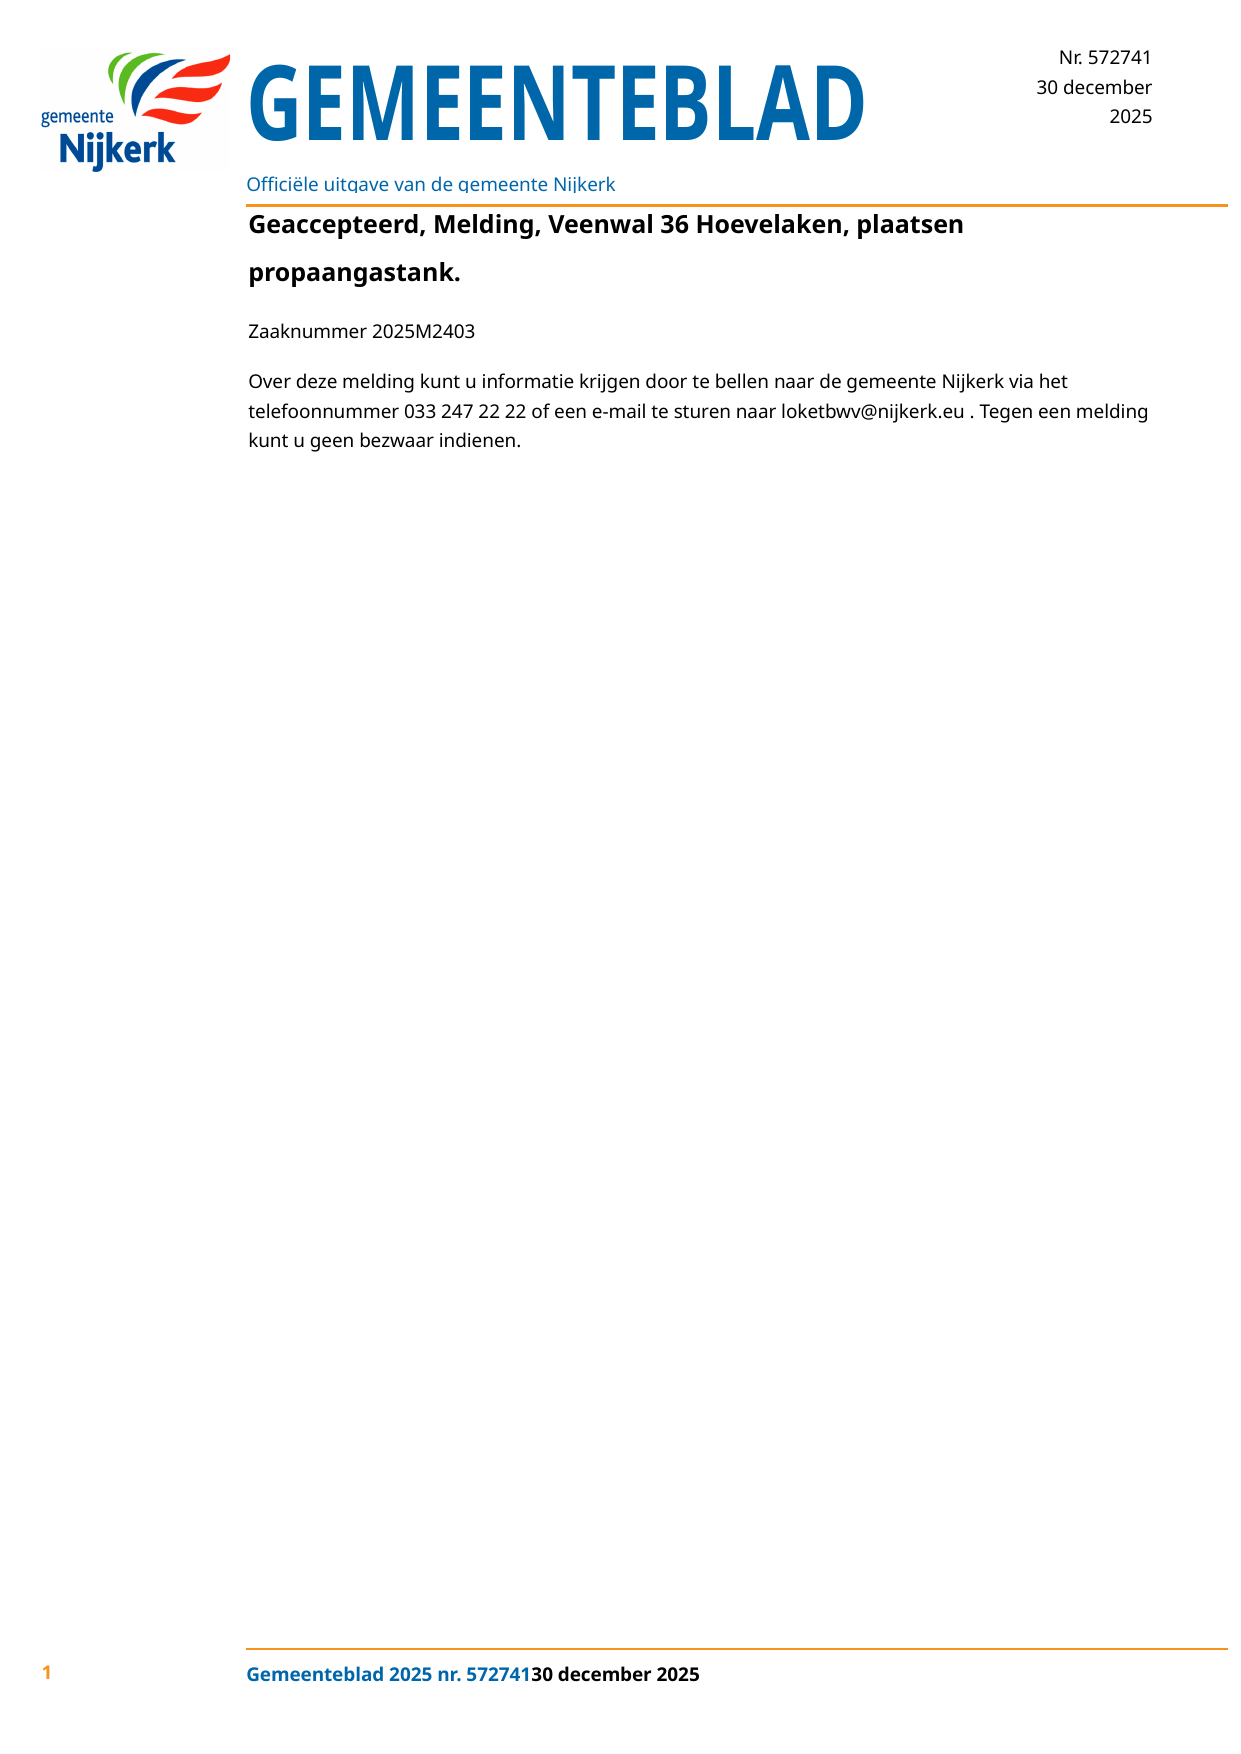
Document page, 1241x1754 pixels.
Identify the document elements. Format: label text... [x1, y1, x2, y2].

text Zaaknummer 2025M2403 [248, 318, 1152, 344]
picture [41, 47, 231, 172]
text Geaccepteerd, Melding, Veenwal 36 Hoevelaken, plaatsen propaangastank. [248, 207, 1152, 288]
text Over deze melding kunt u informatie krijgen door te bellen naar de gemeente Nijkerk via het telefoonnummer 033 247 22 22 of een e-mail te sturen naar loketbwv@nijkerk.eu . Tegen een melding kunt u geen bezwaar indienen. [248, 368, 1152, 453]
